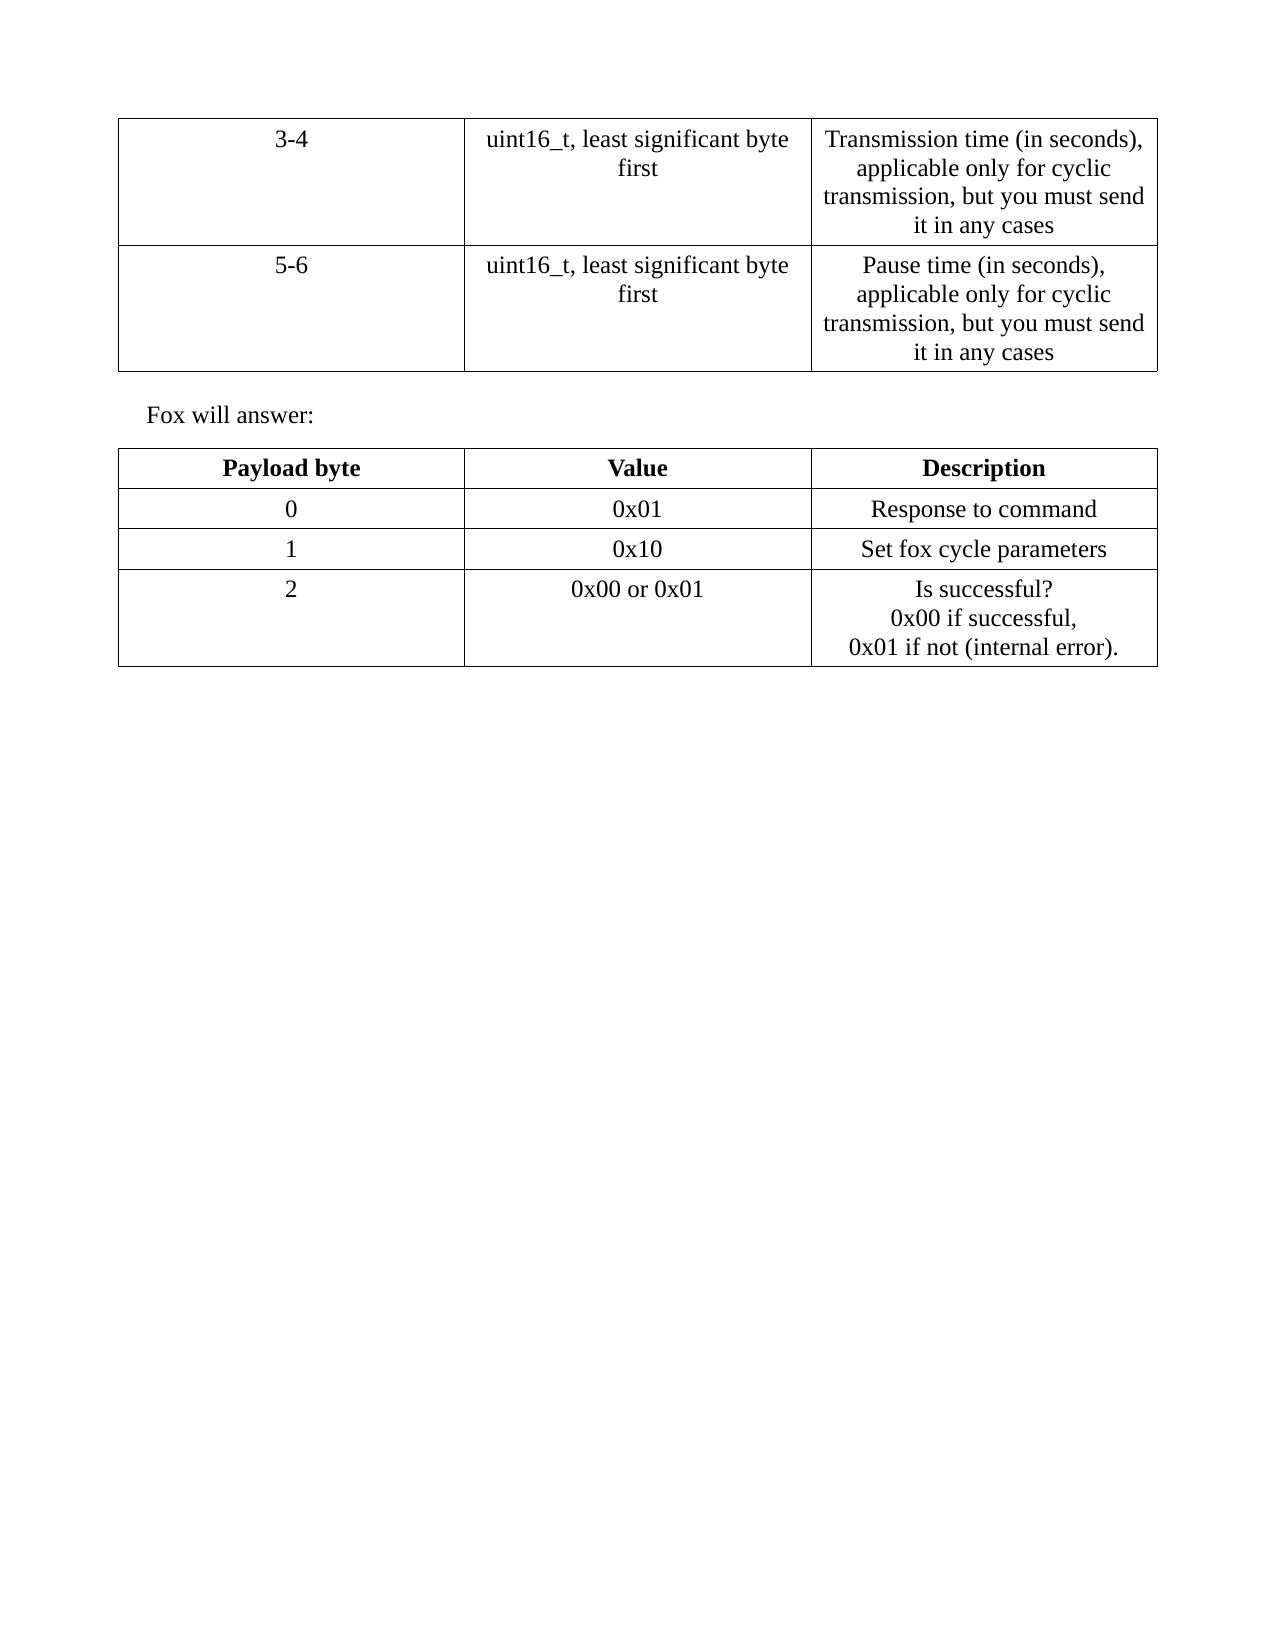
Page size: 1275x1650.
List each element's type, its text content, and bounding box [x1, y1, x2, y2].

table_cell Pause time (in seconds), applicable only for cyclic transmission, but you must send it in any cases [812, 246, 1157, 371]
table_cell 1 [119, 529, 464, 569]
table_cell 0x10 [465, 529, 811, 569]
table_cell 0x00 or 0x01 [465, 570, 811, 666]
table_cell 3-4 [119, 119, 464, 245]
table_cell Set fox cycle parameters [812, 529, 1157, 569]
table_header Payload byte [119, 449, 464, 488]
table_cell 5-6 [119, 246, 464, 371]
table_cell uint16_t, least significant byte first [465, 119, 811, 245]
table_cell Response to command [812, 489, 1157, 528]
table_cell 2 [119, 570, 464, 666]
table_cell uint16_t, least significant byte first [465, 246, 811, 371]
table_cell Is successful? 0x00 if successful, 0x01 if not (internal error). [812, 570, 1157, 666]
table_header Description [812, 449, 1157, 488]
table_header Value [465, 449, 811, 488]
table_cell 0 [119, 489, 464, 528]
text Fox will answer: [118, 400, 1157, 429]
table_cell Transmission time (in seconds), applicable only for cyclic transmission, but you must send it in any cases [812, 119, 1157, 245]
table_cell 0x01 [465, 489, 811, 528]
